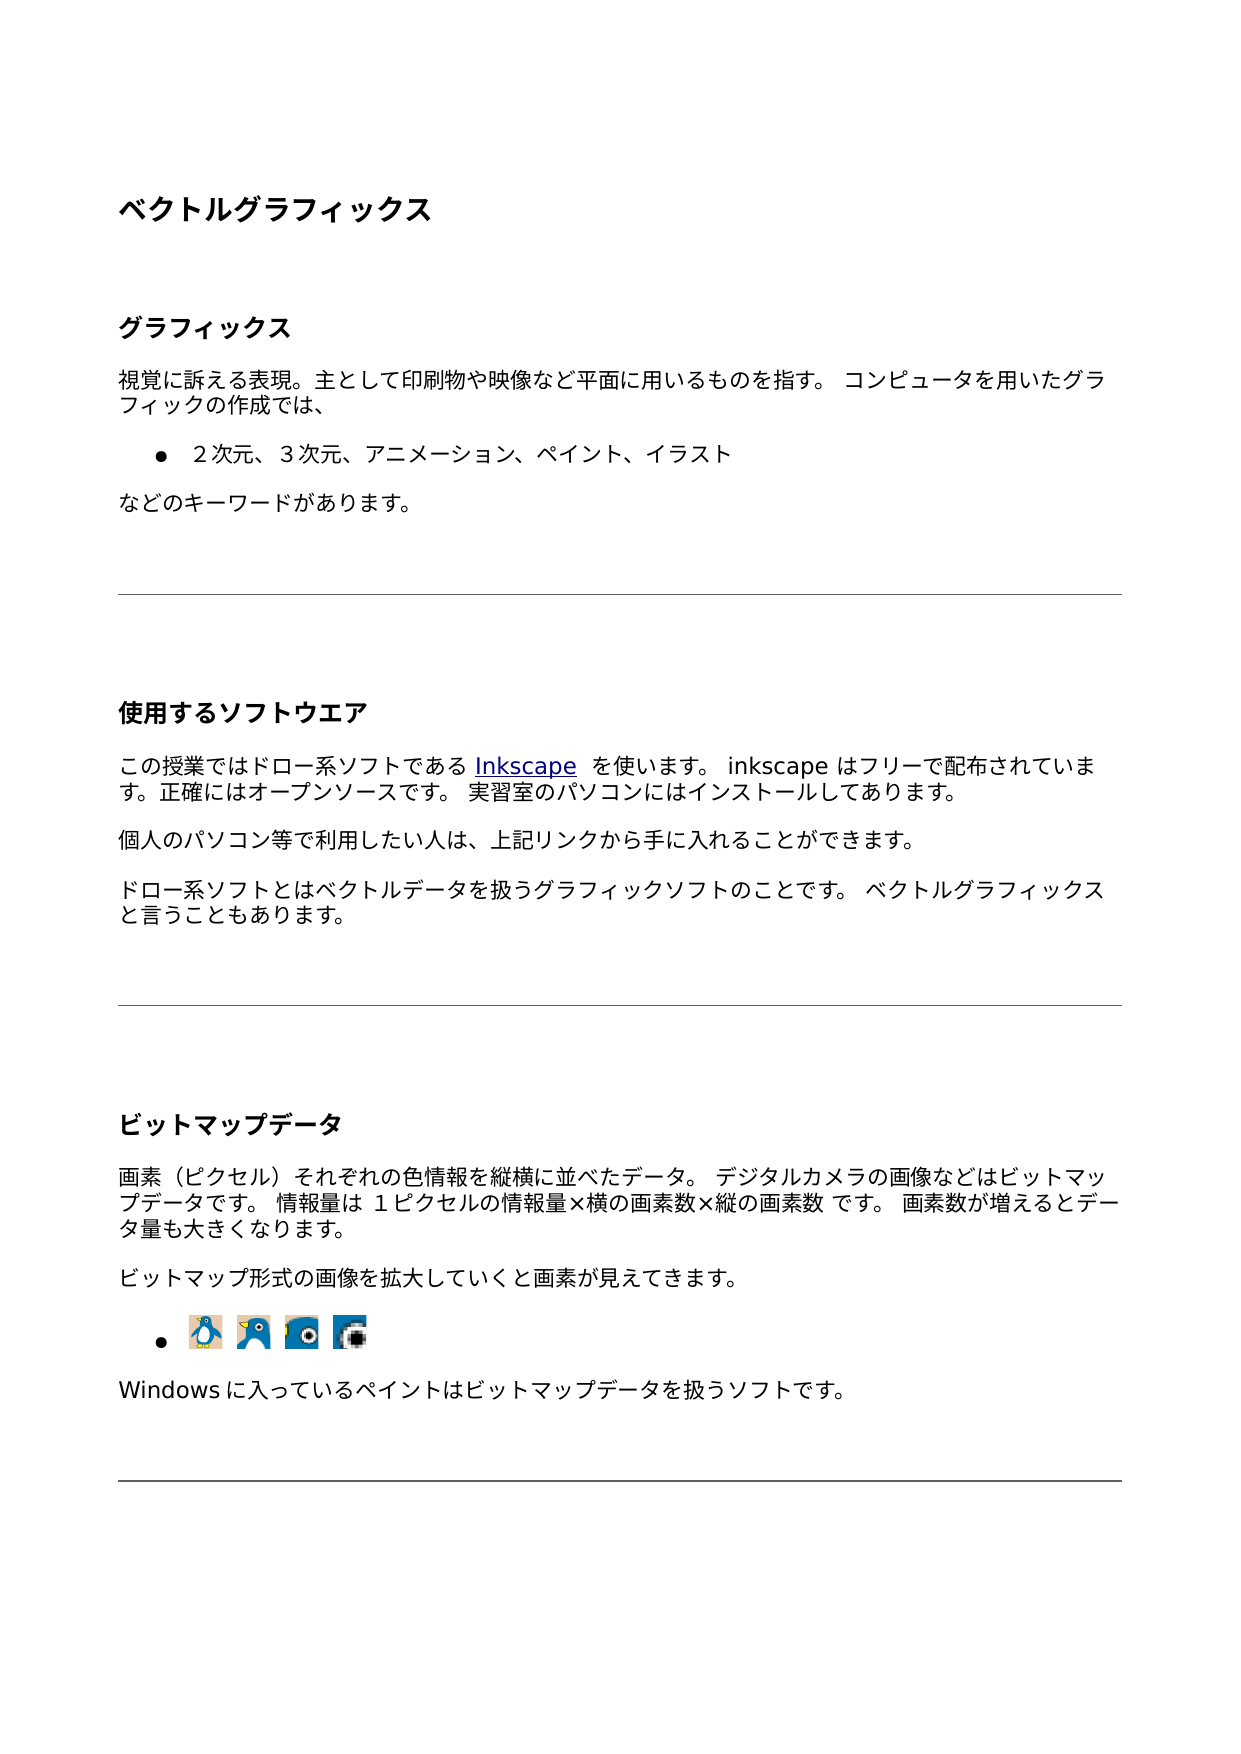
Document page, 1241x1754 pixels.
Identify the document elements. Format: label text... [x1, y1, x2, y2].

picture [341, 1321, 367, 1349]
text ドロー系ソフトとはベクトルデータを扱うグラフィックソフトのことです。 ベクトルグラフィックスと言うこともあります。 [118, 878, 1122, 929]
text 画素（ピクセル）それぞれの色情報を縦横に並べたデータ。 デジタルカメラの画像などはビットマップデータです。 情報量は １ピクセルの情報量×横の画素数×縦の画素数 です。 画素数が増えるとデータ量も大きくなります。 [118, 1164, 1122, 1242]
picture [199, 1327, 209, 1342]
text などのキーワードがあります。 [118, 492, 1122, 517]
subtitle 使用するソフトウエア [118, 699, 1122, 729]
picture [285, 1315, 319, 1338]
list ２次元、３次元、アニメーション、ペイント、イラスト [153, 442, 1122, 468]
text 視覚に訴える表現。主として印刷物や映像など平面に用いるものを指す。 コンピュータを用いたグラフィックの作成では、 [118, 368, 1122, 419]
picture [301, 1329, 319, 1343]
subtitle グラフィックス [118, 314, 1122, 344]
subtitle ビットマップデータ [118, 1111, 1122, 1140]
text 個人のパソコン等で利用したい人は、上記リンクから手に入れることができます。 [118, 829, 1122, 854]
text ビットマップ形式の画像を拡大していくと画素が見えてきます。 [118, 1266, 1122, 1291]
picture [237, 1315, 271, 1343]
subtitle ベクトルグラフィックス [118, 193, 1122, 227]
text この授業ではドロー系ソフトである Inkscape を使います。 inkscape はフリーで配布されています。正確にはオープンソースです。 実習室のパソコンにはインストールしてあります。 [118, 753, 1122, 805]
picture [188, 1315, 223, 1349]
picture [246, 1339, 265, 1349]
text Windowsに入っているペイントはビットマップデータを扱うソフトです。 [118, 1377, 1122, 1404]
picture [255, 1324, 263, 1331]
